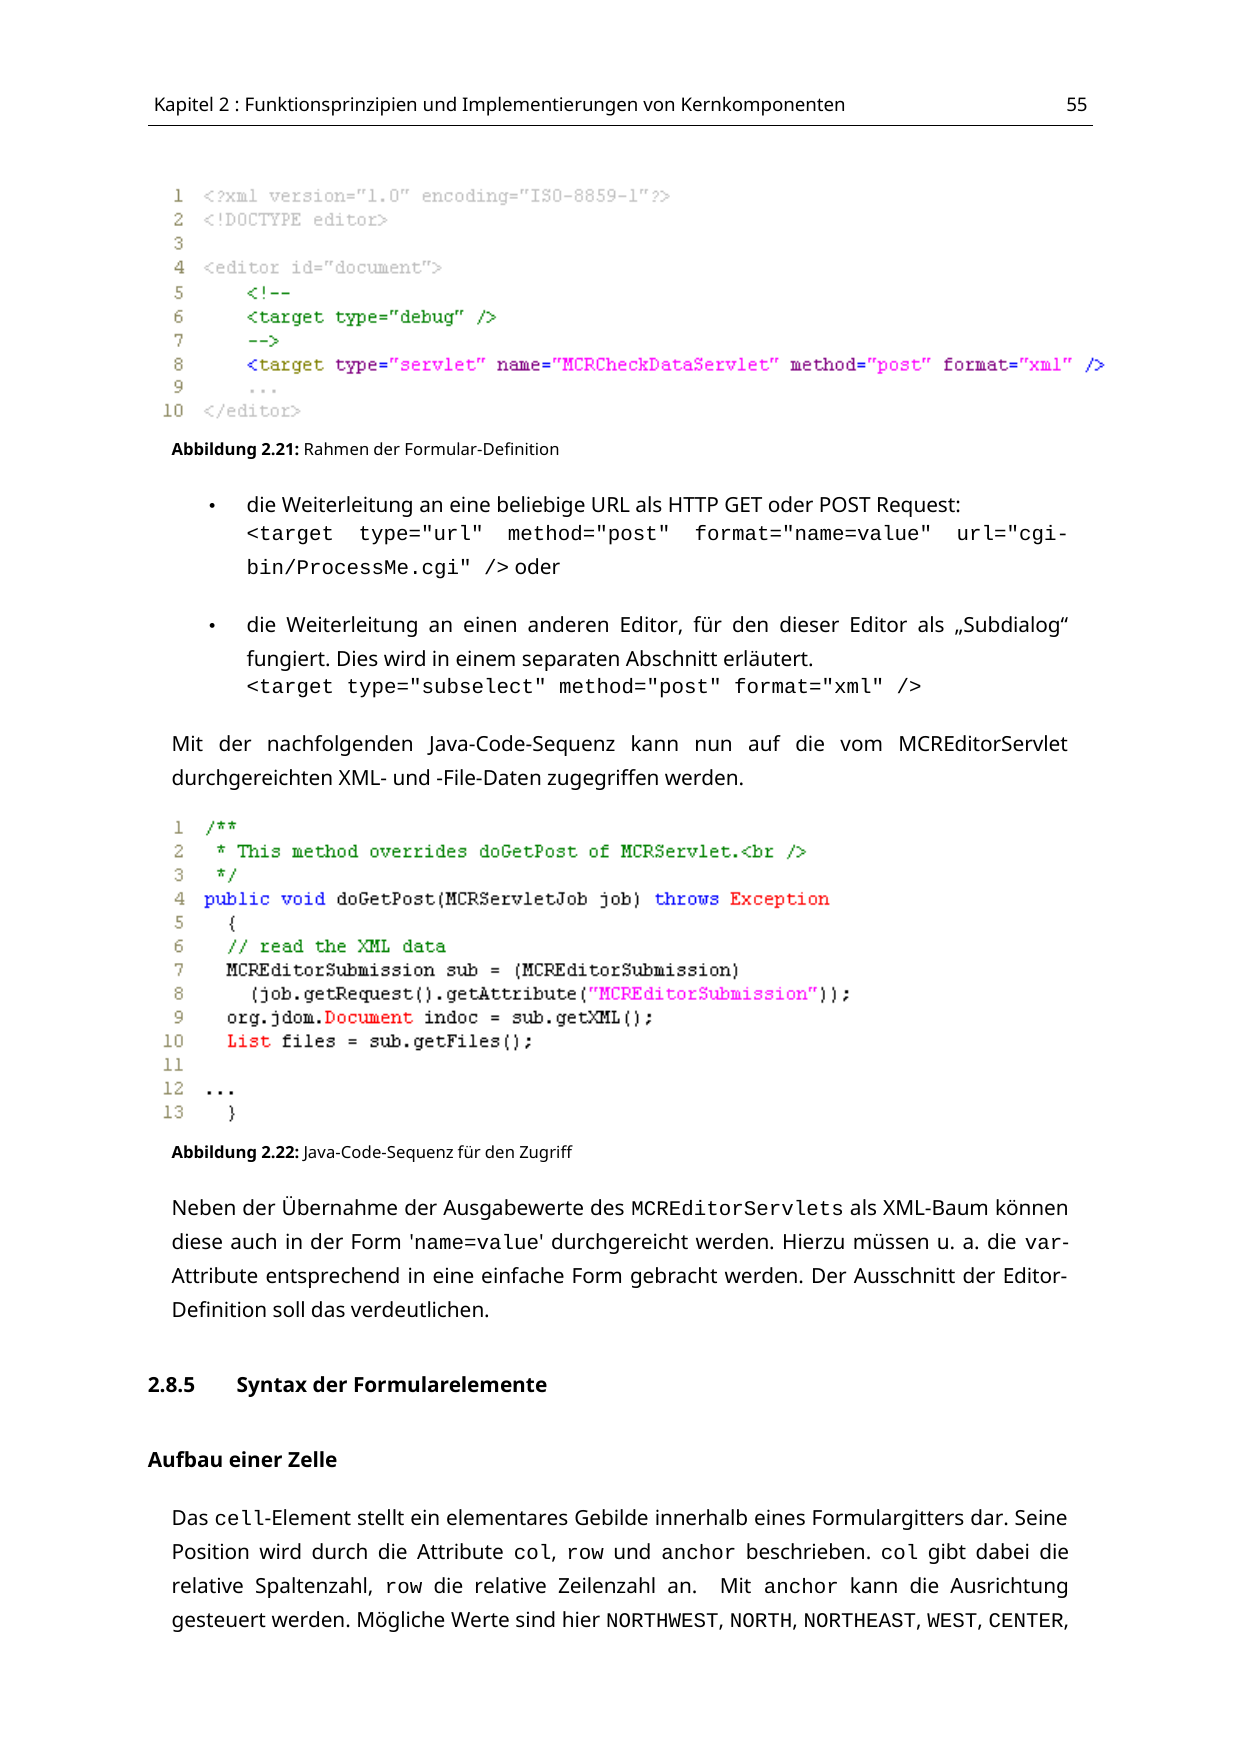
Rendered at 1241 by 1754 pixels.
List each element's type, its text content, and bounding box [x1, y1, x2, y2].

list [209, 148, 1069, 184]
text Neben der Übernahme der Ausgabewerte des MCREditorServlets als XML-Baum können diese auch in der Form 'name=value' durchgereicht werden. Hierzu müssen u. a. die var-Attribute entsprechend in eine einfache Form gebracht werden. Der Ausschnitt der Editor-Definition soll das verdeutlichen. [148, 821, 1069, 1324]
subtitle Syntax der Formularelemente [148, 1371, 1092, 1399]
text Mit der nachfolgenden Java-Code-Sequenz kann nun auf die vom MCREditorServlet durchgereichten XML- und -File-Daten zugegriffen werden. [171, 729, 1069, 791]
text Das cell-Element stellt ein elementares Gebilde innerhalb eines Formulargitters dar. Seine Position wird durch die Attribute col, row und anchor beschrieben. col gibt dabei die relative Spaltenzahl, row die relative Zeilenzahl an. Mit anchor kann die Ausrichtung gesteuert werden. Mögliche Werte sind hier NORTHWEST, NORTH, NORTHEAST, WEST, CENTER, [171, 1503, 1069, 1634]
subtitle Aufbau einer Zelle [148, 1446, 1092, 1474]
list die Weiterleitung an einen anderen Editor, für den dieser Editor als „Subdialog“ fungiert. Dies wird in einem separaten Abschnitt erläutert. <target type="subselect" method="post" format="xml" /> [209, 610, 1069, 700]
text Abbildung 2.22: Java-Code-Sequenz für den Zugriff [171, 1125, 862, 1164]
list die Weiterleitung an eine beliebige URL als HTTP GET oder POST Request: <target type="url" method="post" format="name=value" url="cgi-bin/ProcessMe.cgi" /> oder [209, 461, 1069, 581]
list Abbildung 2.21: Rahmen der Formular-Definition [171, 422, 1096, 461]
